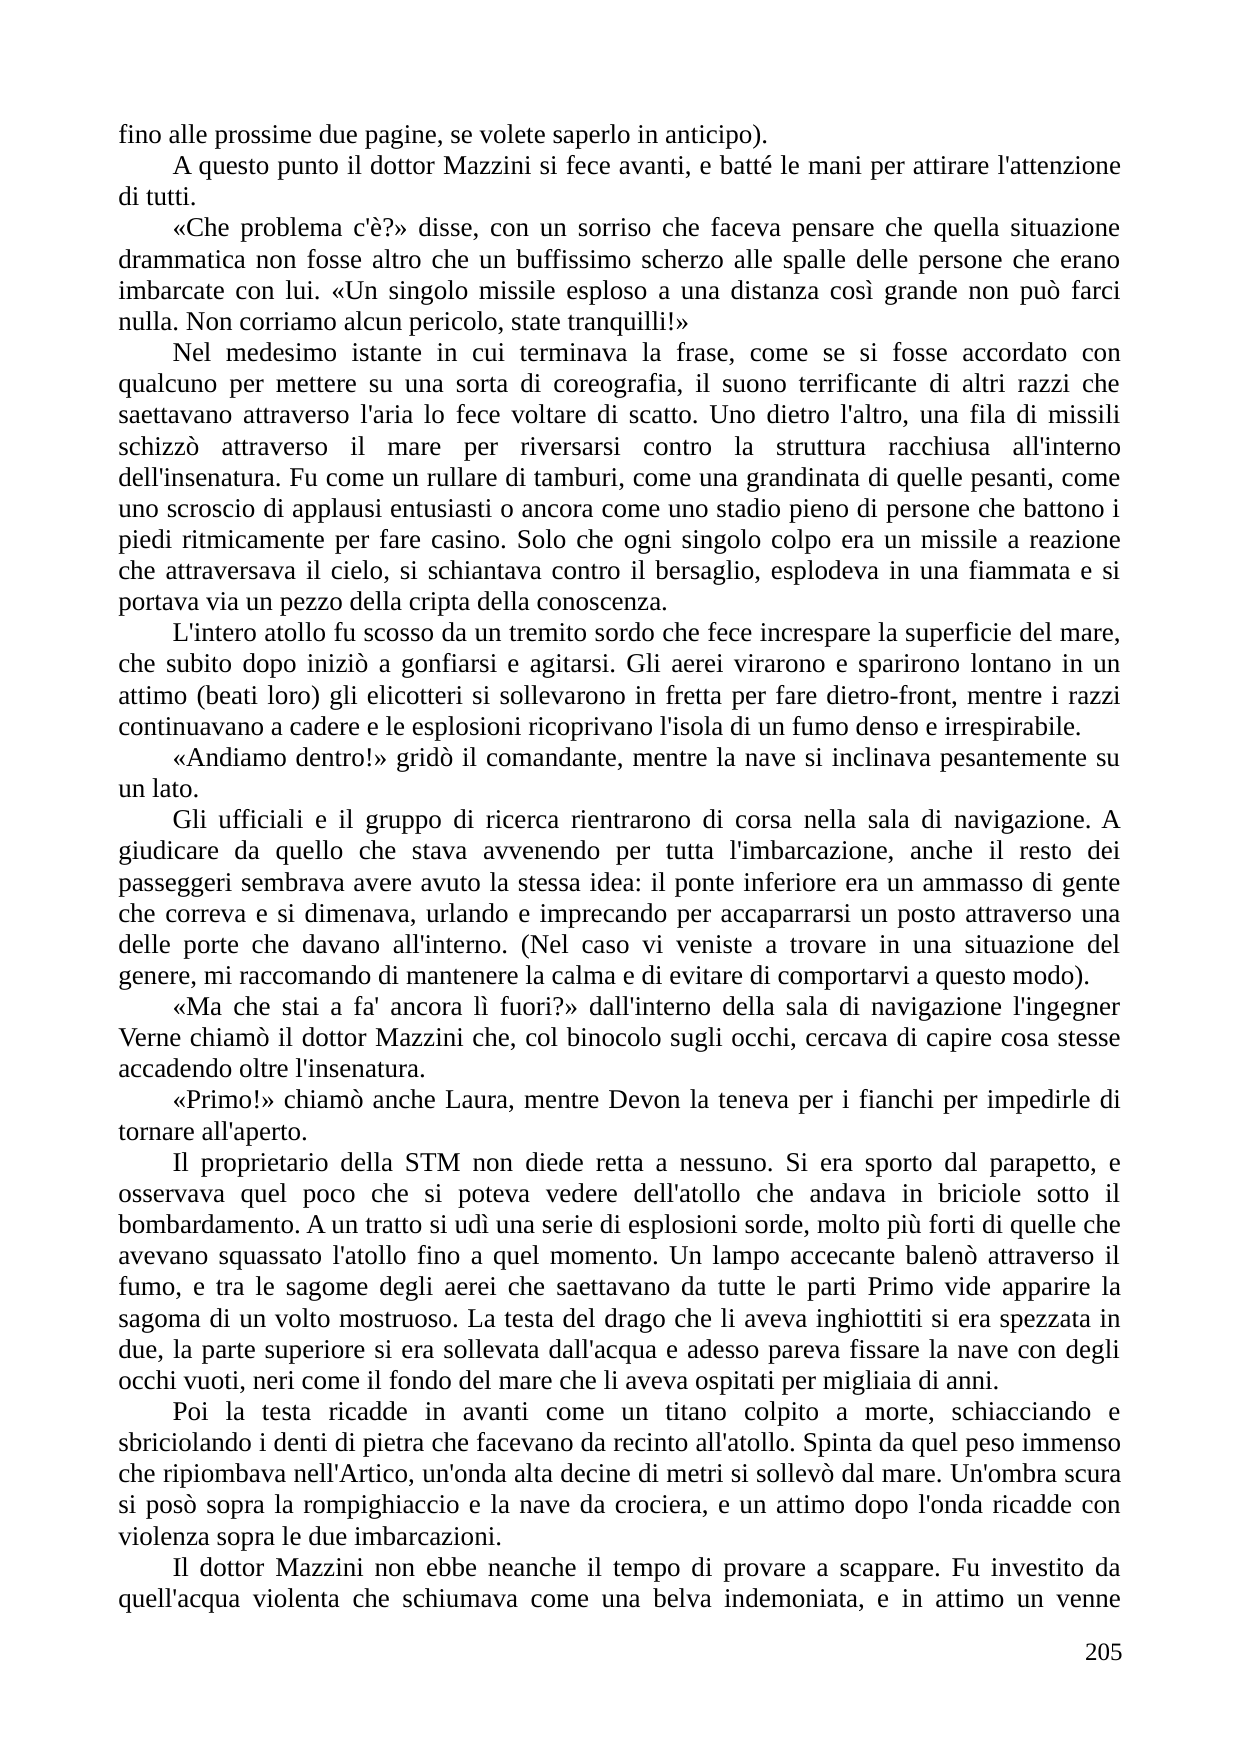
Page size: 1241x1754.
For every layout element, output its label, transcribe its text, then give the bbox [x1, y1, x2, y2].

text «Primo!» chiamò anche Laura, mentre Devon la teneva per i fianchi per impedirle di tornare all'aperto. [118, 1084, 1122, 1146]
text «Che problema c'è?» disse, con un sorriso che faceva pensare che quella situazione drammatica non fosse altro che un buffissimo scherzo alle spalle delle persone che erano imbarcate con lui. «Un singolo missile esploso a una distanza così grande non può farci nulla. Non corriamo alcun pericolo, state tranquilli!» [118, 212, 1122, 336]
text Nel medesimo istante in cui terminava la frase, come se si fosse accordato con qualcuno per mettere su una sorta di coreografia, il suono terrificante di altri razzi che saettavano attraverso l'aria lo fece voltare di scatto. Uno dietro l'altro, una fila di missili schizzò attraverso il mare per riversarsi contro la struttura racchiusa all'interno dell'insenatura. Fu come un rullare di tamburi, come una grandinata di quelle pesanti, come uno scroscio di applausi entusiasti o ancora come uno stadio pieno di persone che battono i piedi ritmicamente per fare casino. Solo che ogni singolo colpo era un missile a reazione che attraversava il cielo, si schiantava contro il bersaglio, esplodeva in una fiammata e si portava via un pezzo della cripta della conoscenza. [118, 336, 1122, 616]
text L'intero atollo fu scosso da un tremito sordo che fece increspare la superficie del mare, che subito dopo iniziò a gonfiarsi e agitarsi. Gli aerei virarono e sparirono lontano in un attimo (beati loro) gli elicotteri si sollevarono in fretta per fare dietro-front, mentre i razzi continuavano a cadere e le esplosioni ricoprivano l'isola di un fumo denso e irrespirabile. [118, 616, 1122, 741]
text A questo punto il dottor Mazzini si fece avanti, e batté le mani per attirare l'attenzione di tutti. [118, 149, 1122, 212]
text Il proprietario della STM non diede retta a nessuno. Si era sporto dal parapetto, e osservava quel poco che si poteva vedere dell'atollo che andava in briciole sotto il bombardamento. A un tratto si udì una serie di esplosioni sorde, molto più forti di quelle che avevano squassato l'atollo fino a quel momento. Un lampo accecante balenò attraverso il fumo, e tra le sagome degli aerei che saettavano da tutte le parti Primo vide apparire la sagoma di un volto mostruoso. La testa del drago che li aveva inghiottiti si era spezzata in due, la parte superiore si era sollevata dall'acqua e adesso pareva fissare la nave con degli occhi vuoti, neri come il fondo del mare che li aveva ospitati per migliaia di anni. [118, 1146, 1122, 1395]
text «Andiamo dentro!» gridò il comandante, mentre la nave si inclinava pesantemente su un lato. [118, 741, 1122, 803]
text Poi la testa ricadde in avanti come un titano colpito a morte, schiacciando e sbriciolando i denti di pietra che facevano da recinto all'atollo. Spinta da quel peso immenso che ripiombava nell'Artico, un'onda alta decine di metri si sollevò dal mare. Un'ombra scura si posò sopra la rompighiaccio e la nave da crociera, e un attimo dopo l'onda ricadde con violenza sopra le due imbarcazioni. [118, 1395, 1122, 1551]
text Il dottor Mazzini non ebbe neanche il tempo di provare a scappare. Fu investito da quell'acqua violenta che schiumava come una belva indemoniata, e in attimo un venne [118, 1551, 1122, 1613]
text «Ma che stai a fa' ancora lì fuori?» dall'interno della sala di navigazione l'ingegner Verne chiamò il dottor Mazzini che, col binocolo sugli occhi, cercava di capire cosa stesse accadendo oltre l'insenatura. [118, 990, 1122, 1084]
text Gli ufficiali e il gruppo di ricerca rientrarono di corsa nella sala di navigazione. A giudicare da quello che stava avvenendo per tutta l'imbarcazione, anche il resto dei passeggeri sembrava avere avuto la stessa idea: il ponte inferiore era un ammasso di gente che correva e si dimenava, urlando e imprecando per accaparrarsi un posto attraverso una delle porte che davano all'interno. (Nel caso vi veniste a trovare in una situazione del genere, mi raccomando di mantenere la calma e di evitare di comportarvi a questo modo). [118, 803, 1122, 990]
text fino alle prossime due pagine, se volete saperlo in anticipo). [118, 118, 1122, 149]
